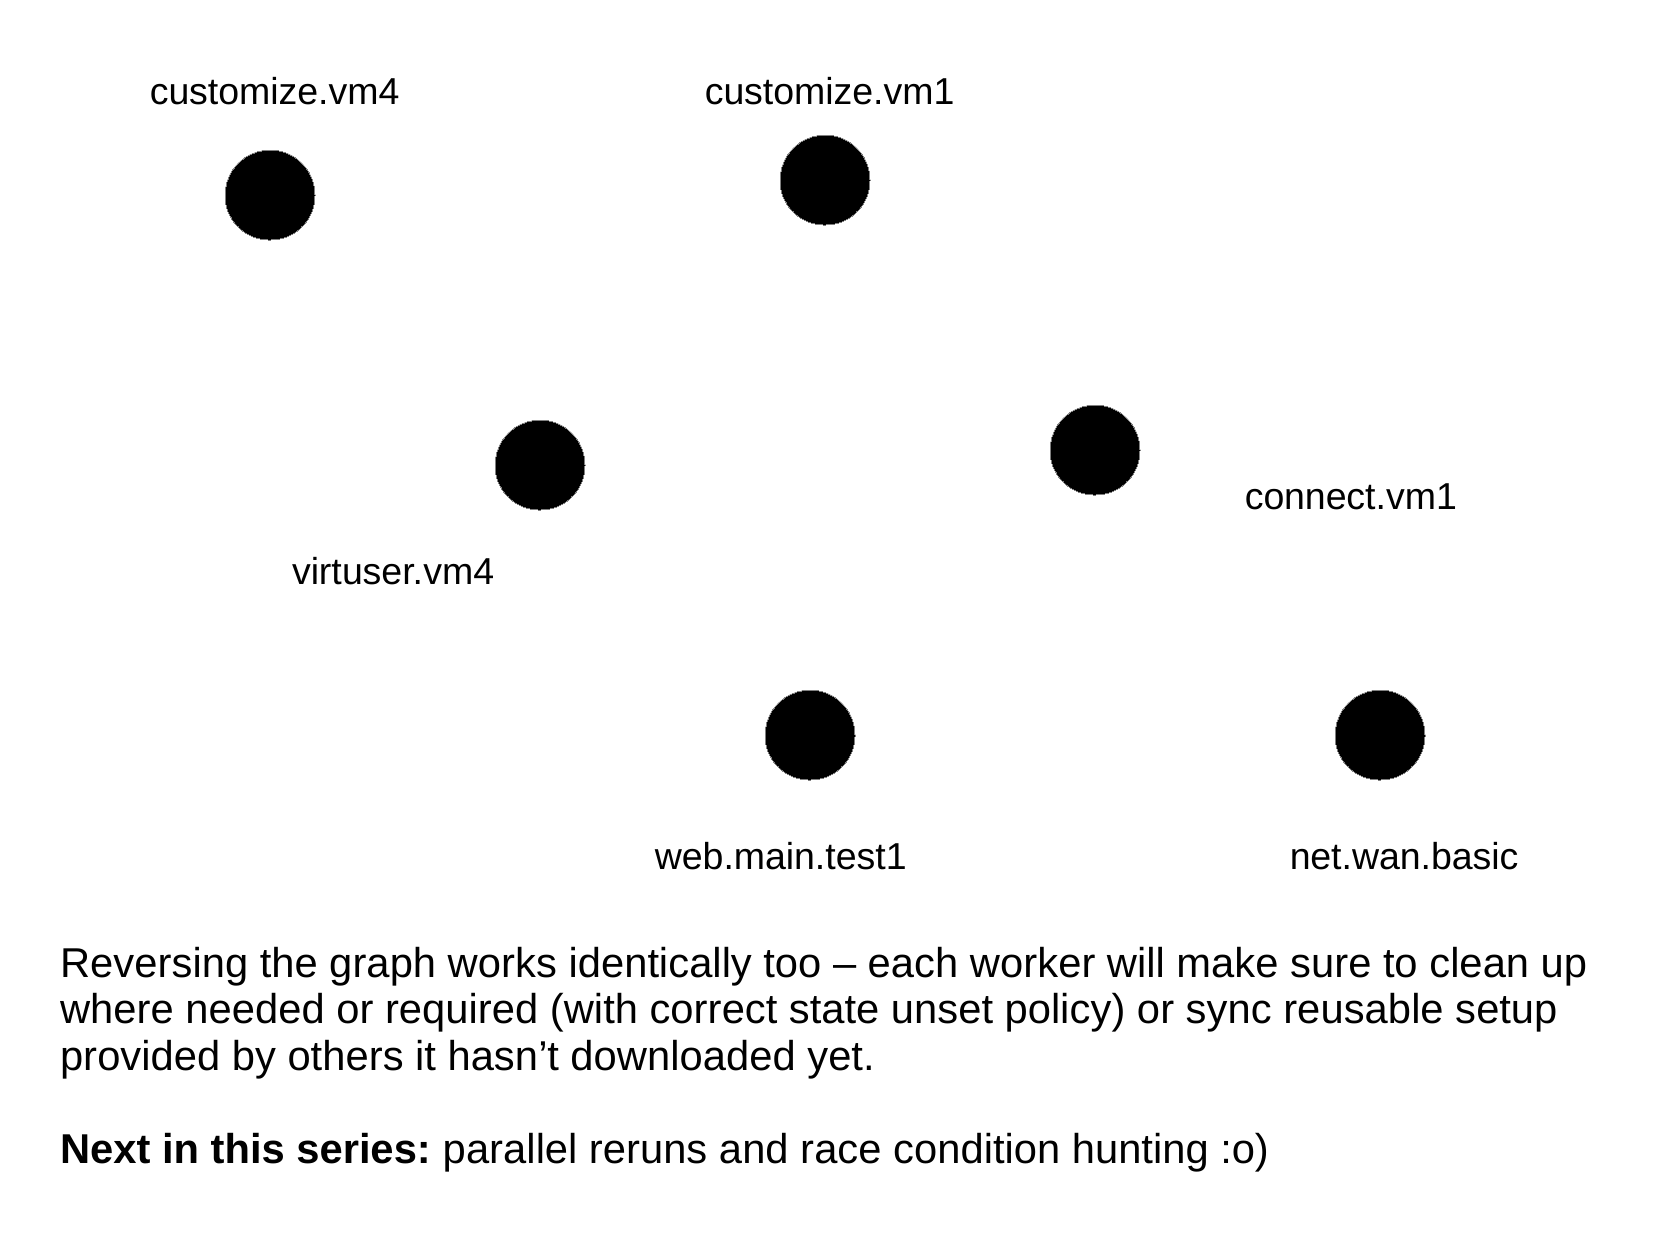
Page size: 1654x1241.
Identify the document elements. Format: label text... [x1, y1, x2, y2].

text_box [780, 135, 871, 226]
text_box [225, 150, 316, 241]
text_box Reversing the graph works identically too – each worker will make sure to clean up where needed or required (with correct state unset policy) or sync reusable setup provided by others it hasn’t downloaded yet. Next in this series: parallel reruns and race condition hunting :o) [60, 939, 1591, 1172]
text_box net.wan.basic [1275, 828, 1580, 886]
text_box [765, 690, 856, 781]
text_box virtuser.vm4 [277, 543, 541, 601]
text_box web.main.test1 [640, 828, 958, 886]
text_box connect.vm1 [1230, 468, 1545, 526]
text_box customize.vm1 [690, 63, 1011, 121]
text_box [1050, 405, 1141, 496]
text_box [495, 420, 586, 511]
text_box [1335, 690, 1426, 781]
text_box customize.vm4 [135, 63, 456, 121]
